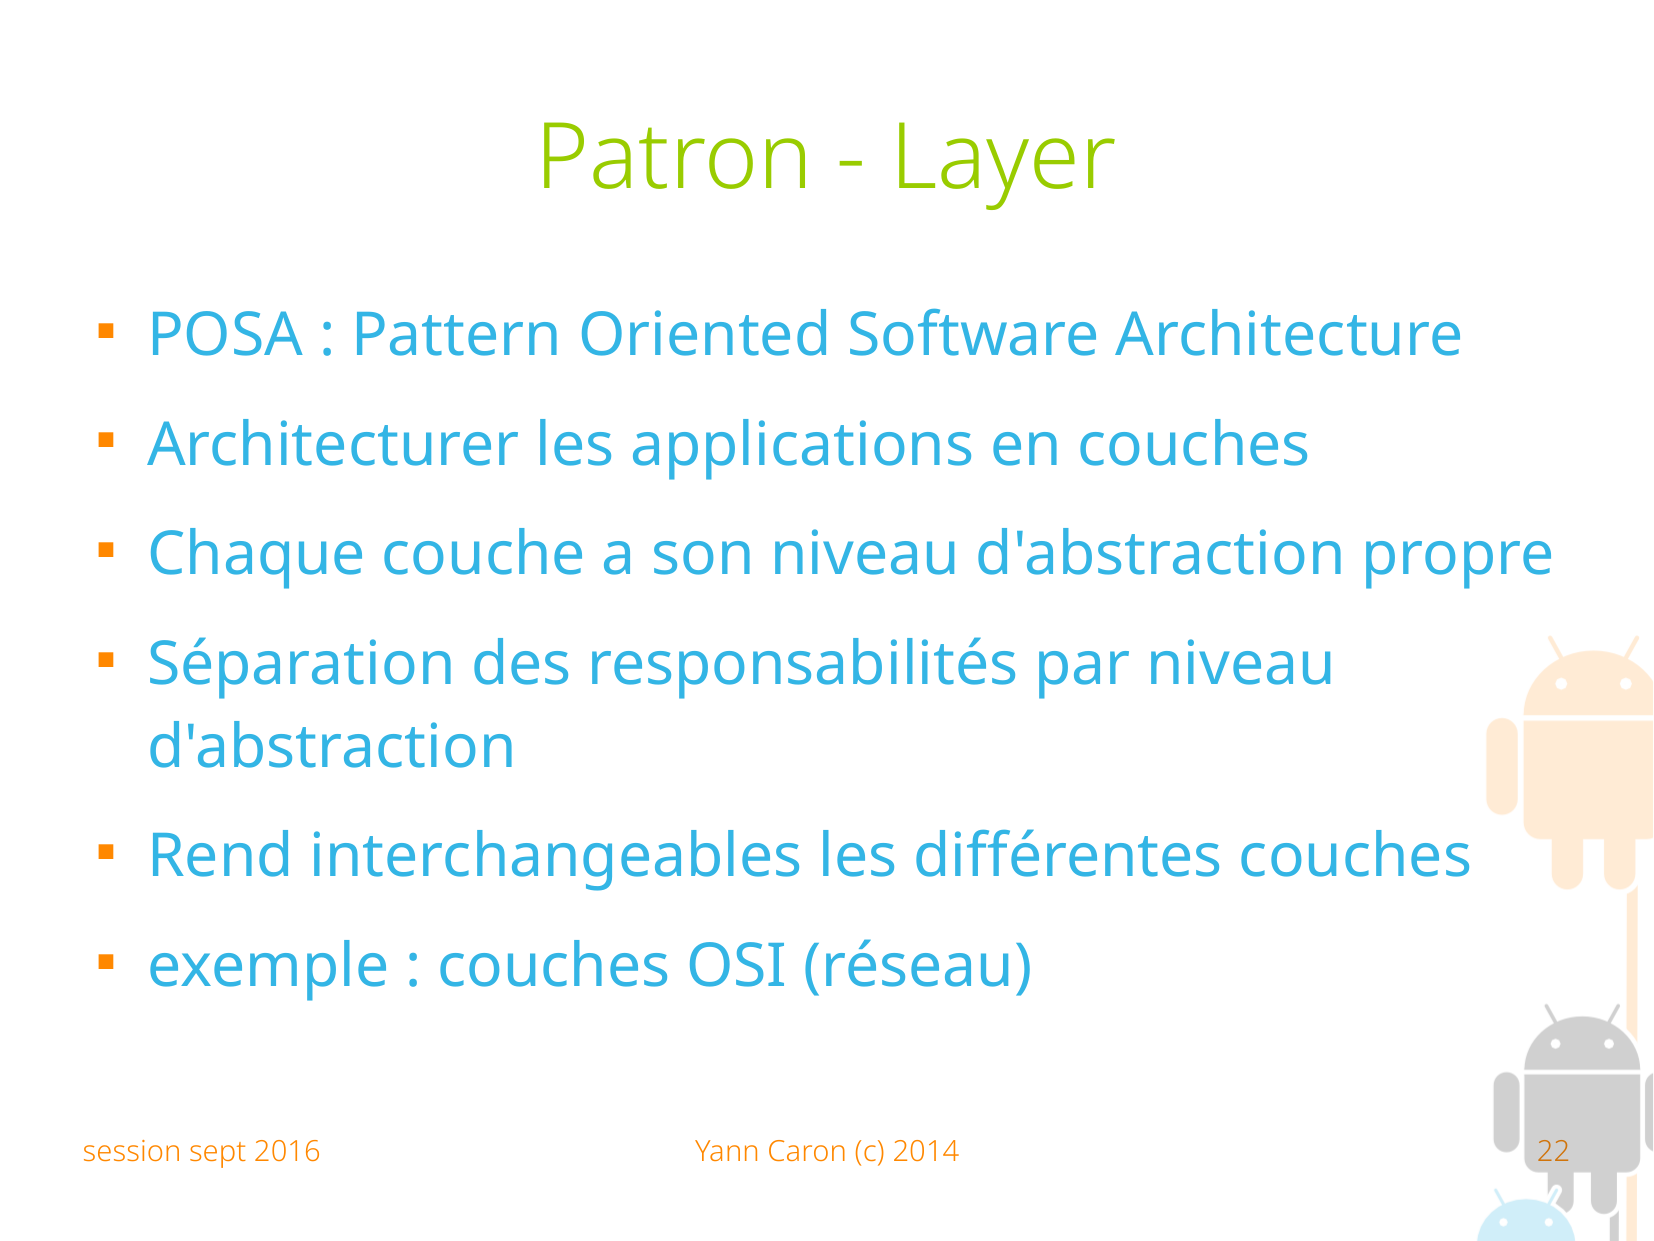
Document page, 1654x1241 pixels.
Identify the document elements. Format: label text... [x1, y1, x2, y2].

list POSA : Pattern Oriented Software Architecture Architecturer les applications en couches Chaque couche a son niveau d'abstraction propre Séparation des responsabilités par niveau d'abstraction Rend interchangeables les différentes couches exemple : couches OSI (réseau) [82, 290, 1571, 1010]
picture [240, 423, 1654, 1241]
title Patron - Layer [82, 49, 1571, 257]
